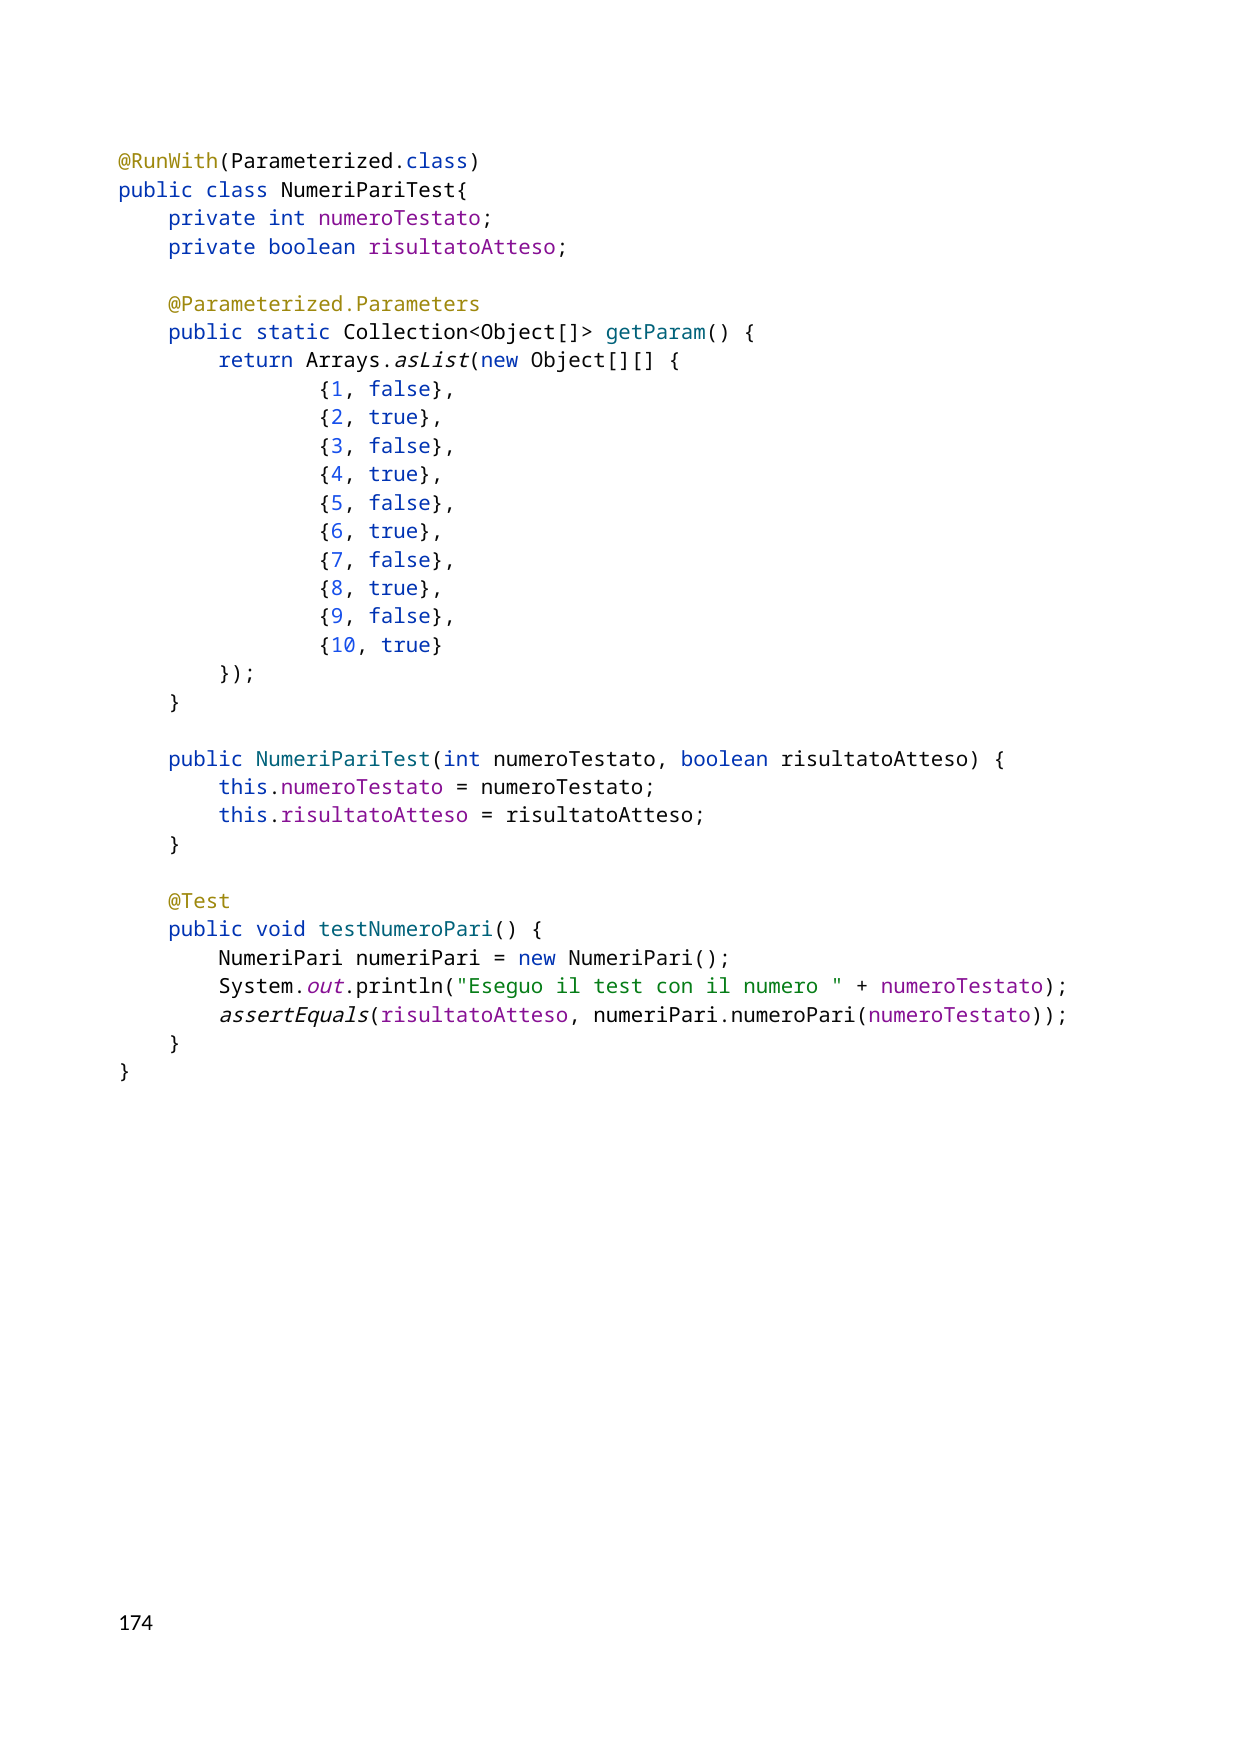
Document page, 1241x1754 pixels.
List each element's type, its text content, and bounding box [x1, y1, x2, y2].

text @RunWith(Parameterized.class) public class NumeriPariTest{ private int numeroTestato; private boolean risultatoAtteso; @Parameterized.Parameters public static Collection<Object[]> getParam() { return Arrays.asList(new Object[][] { {1, false}, {2, true}, {3, false}, {4, true}, {5, false}, {6, true}, {7, false}, {8, true}, {9, false}, {10, true} }); } public NumeriPariTest(int numeroTestato, boolean risultatoAtteso) { this.numeroTestato = numeroTestato; this.risultatoAtteso = risultatoAtteso; } @Test public void testNumeroPari() { NumeriPari numeriPari = new NumeriPari(); System.out.println("Eseguo il test con il numero " + numeroTestato); assertEquals(risultatoAtteso, numeriPari.numeroPari(numeroTestato)); } } [118, 118, 1122, 1085]
